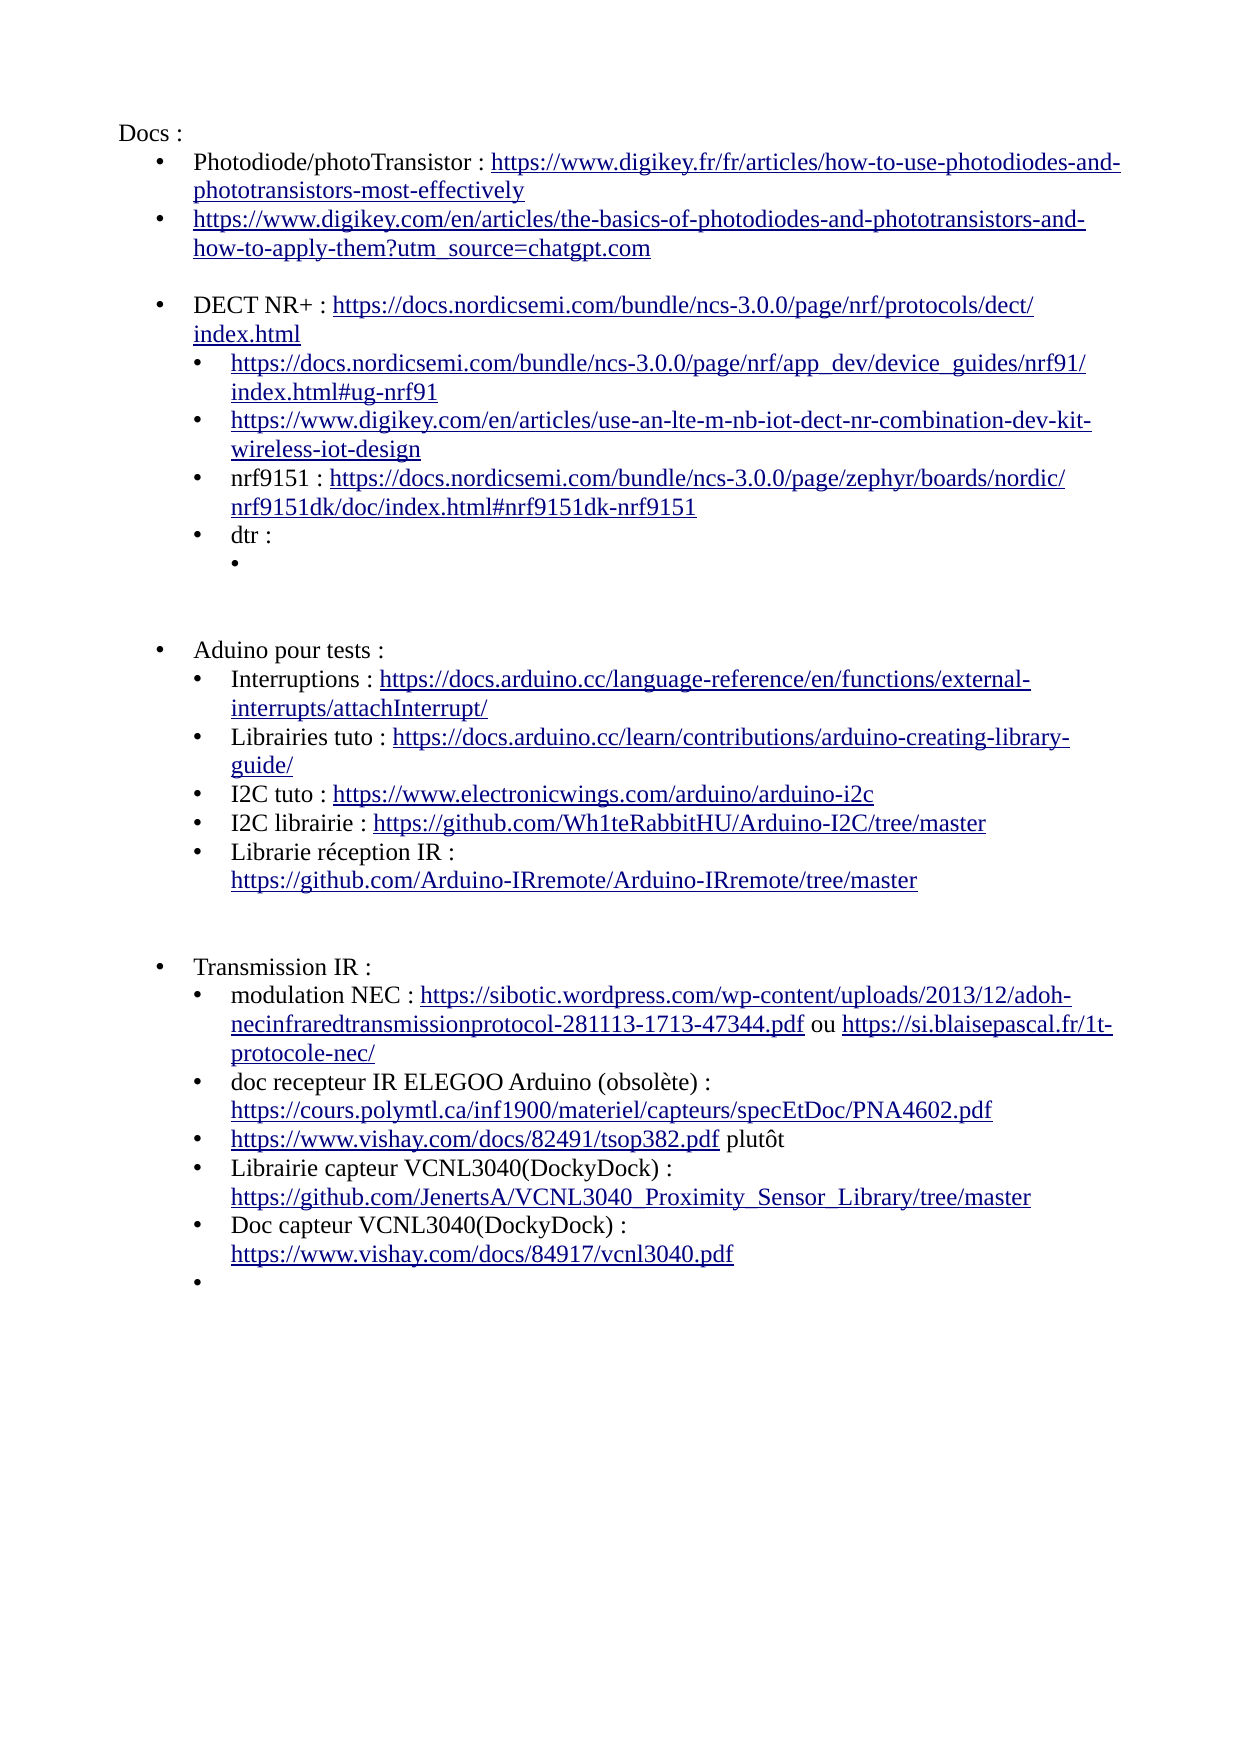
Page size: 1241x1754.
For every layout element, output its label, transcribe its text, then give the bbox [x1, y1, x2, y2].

list Transmission IR : [156, 952, 1122, 981]
list I2C librairie : https://github.com/Wh1teRabbitHU/Arduino-I2C/tree/master [193, 808, 1122, 837]
text Docs : [118, 118, 1122, 147]
list Interruptions : https://docs.arduino.cc/language-reference/en/functions/external-interrupts/attachInterrupt/ [193, 664, 1122, 722]
list https://www.vishay.com/docs/82491/tsop382.pdf plutôt [193, 1124, 1122, 1153]
list nrf9151 : https://docs.nordicsemi.com/bundle/ncs-3.0.0/page/zephyr/boards/nordic/nrf9151dk/doc/index.html#nrf9151dk-nrf9151 [193, 463, 1122, 521]
list doc recepteur IR ELEGOO Arduino (obsolète) : https://cours.polymtl.ca/inf1900/materiel/capteurs/specEtDoc/PNA4602.pdf [193, 1067, 1122, 1124]
list https://docs.nordicsemi.com/bundle/ncs-3.0.0/page/nrf/app_dev/device_guides/nrf91/index.html#ug-nrf91 [193, 348, 1122, 406]
list Aduino pour tests : [156, 636, 1122, 664]
list https://www.digikey.com/en/articles/the-basics-of-photodiodes-and-phototransistors-and-how-to-apply-them?utm_source=chatgpt.com [156, 204, 1122, 291]
list dtr : [193, 521, 1122, 549]
list DECT NR+ : https://docs.nordicsemi.com/bundle/ncs-3.0.0/page/nrf/protocols/dect/index.html [156, 291, 1122, 348]
list modulation NEC : https://sibotic.wordpress.com/wp-content/uploads/2013/12/adoh-necinfraredtransmissionprotocol-281113-1713-47344.pdf ou https://si.blaisepascal.fr/1t-protocole-nec/ [193, 981, 1122, 1067]
list Librairie capteur VCNL3040(DockyDock) : https://github.com/JenertsA/VCNL3040_Proximity_Sensor_Library/tree/master [193, 1153, 1122, 1211]
list Librarie réception IR : https://github.com/Arduino-IRremote/Arduino-IRremote/tree/master [193, 837, 1122, 894]
list I2C tuto : https://www.electronicwings.com/arduino/arduino-i2c [193, 779, 1122, 808]
list Photodiode/photoTransistor : https://www.digikey.fr/fr/articles/how-to-use-photodiodes-and-phototransistors-most-effectively [156, 147, 1122, 204]
list Librairies tuto : https://docs.arduino.cc/learn/contributions/arduino-creating-library-guide/ [193, 722, 1122, 779]
list Doc capteur VCNL3040(DockyDock) : https://www.vishay.com/docs/84917/vcnl3040.pdf [193, 1211, 1122, 1268]
list https://www.digikey.com/en/articles/use-an-lte-m-nb-iot-dect-nr-combination-dev-kit-wireless-iot-design [193, 406, 1122, 463]
